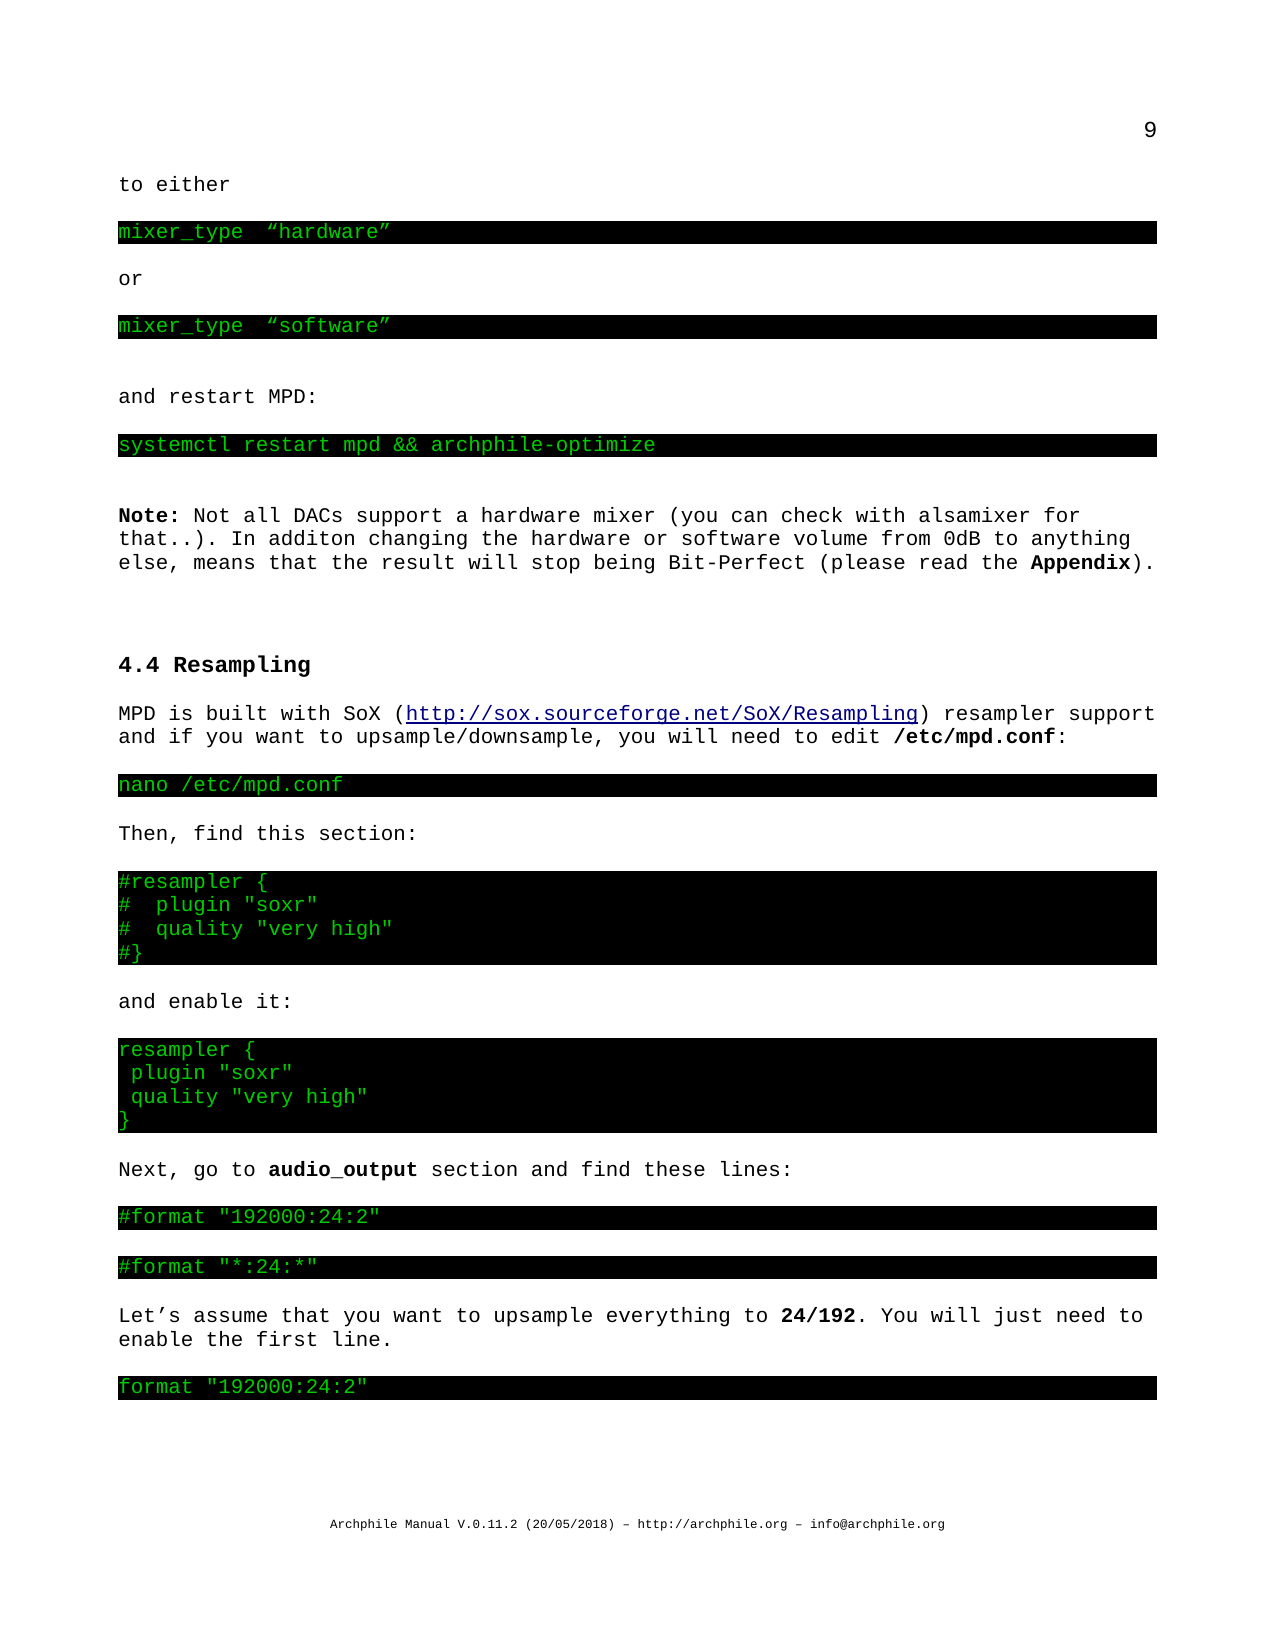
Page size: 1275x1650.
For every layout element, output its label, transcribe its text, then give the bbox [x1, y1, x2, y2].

text and restart MPD: [118, 386, 1157, 410]
text } [118, 1109, 1157, 1133]
text format "192000:24:2" [118, 1376, 1157, 1400]
text #format "192000:24:2" [118, 1206, 1157, 1230]
text 4.4 Resampling [118, 653, 1157, 679]
text #format "*:24:*" [118, 1256, 1157, 1279]
text Then, find this section: [118, 823, 1157, 847]
text nano /etc/mpd.conf [118, 774, 1157, 797]
text or [118, 268, 1157, 292]
text Let’s assume that you want to upsample everything to 24/192. You will just need to enable the first line. [118, 1306, 1157, 1353]
text #} [118, 942, 1157, 965]
text to either [118, 173, 1157, 197]
text MPD is built with SoX (http://sox.sourceforge.net/SoX/Resampling) resampler support and if you want to upsample/downsample, you will need to edit /etc/mpd.conf: [118, 703, 1157, 750]
text Next, go to audio_output section and find these lines: [118, 1159, 1157, 1183]
text #resampler { [118, 871, 1157, 894]
text plugin "soxr" [118, 1062, 1157, 1086]
text and enable it: [118, 991, 1157, 1015]
text systemctl restart mpd && archphile-optimize [118, 434, 1157, 457]
text resampler { [118, 1038, 1157, 1062]
text quality "very high" [118, 1086, 1157, 1109]
text mixer_type “hardware” [118, 221, 1157, 244]
text mixer_type “software” [118, 315, 1157, 339]
text Note: Not all DACs support a hardware mixer (you can check with alsamixer for that..). In additon changing the hardware or software volume from 0dB to anything else, means that the result will stop being Bit-Perfect (please read the Appendix). [118, 504, 1157, 576]
text # plugin "soxr" [118, 894, 1157, 918]
text # quality "very high" [118, 918, 1157, 942]
